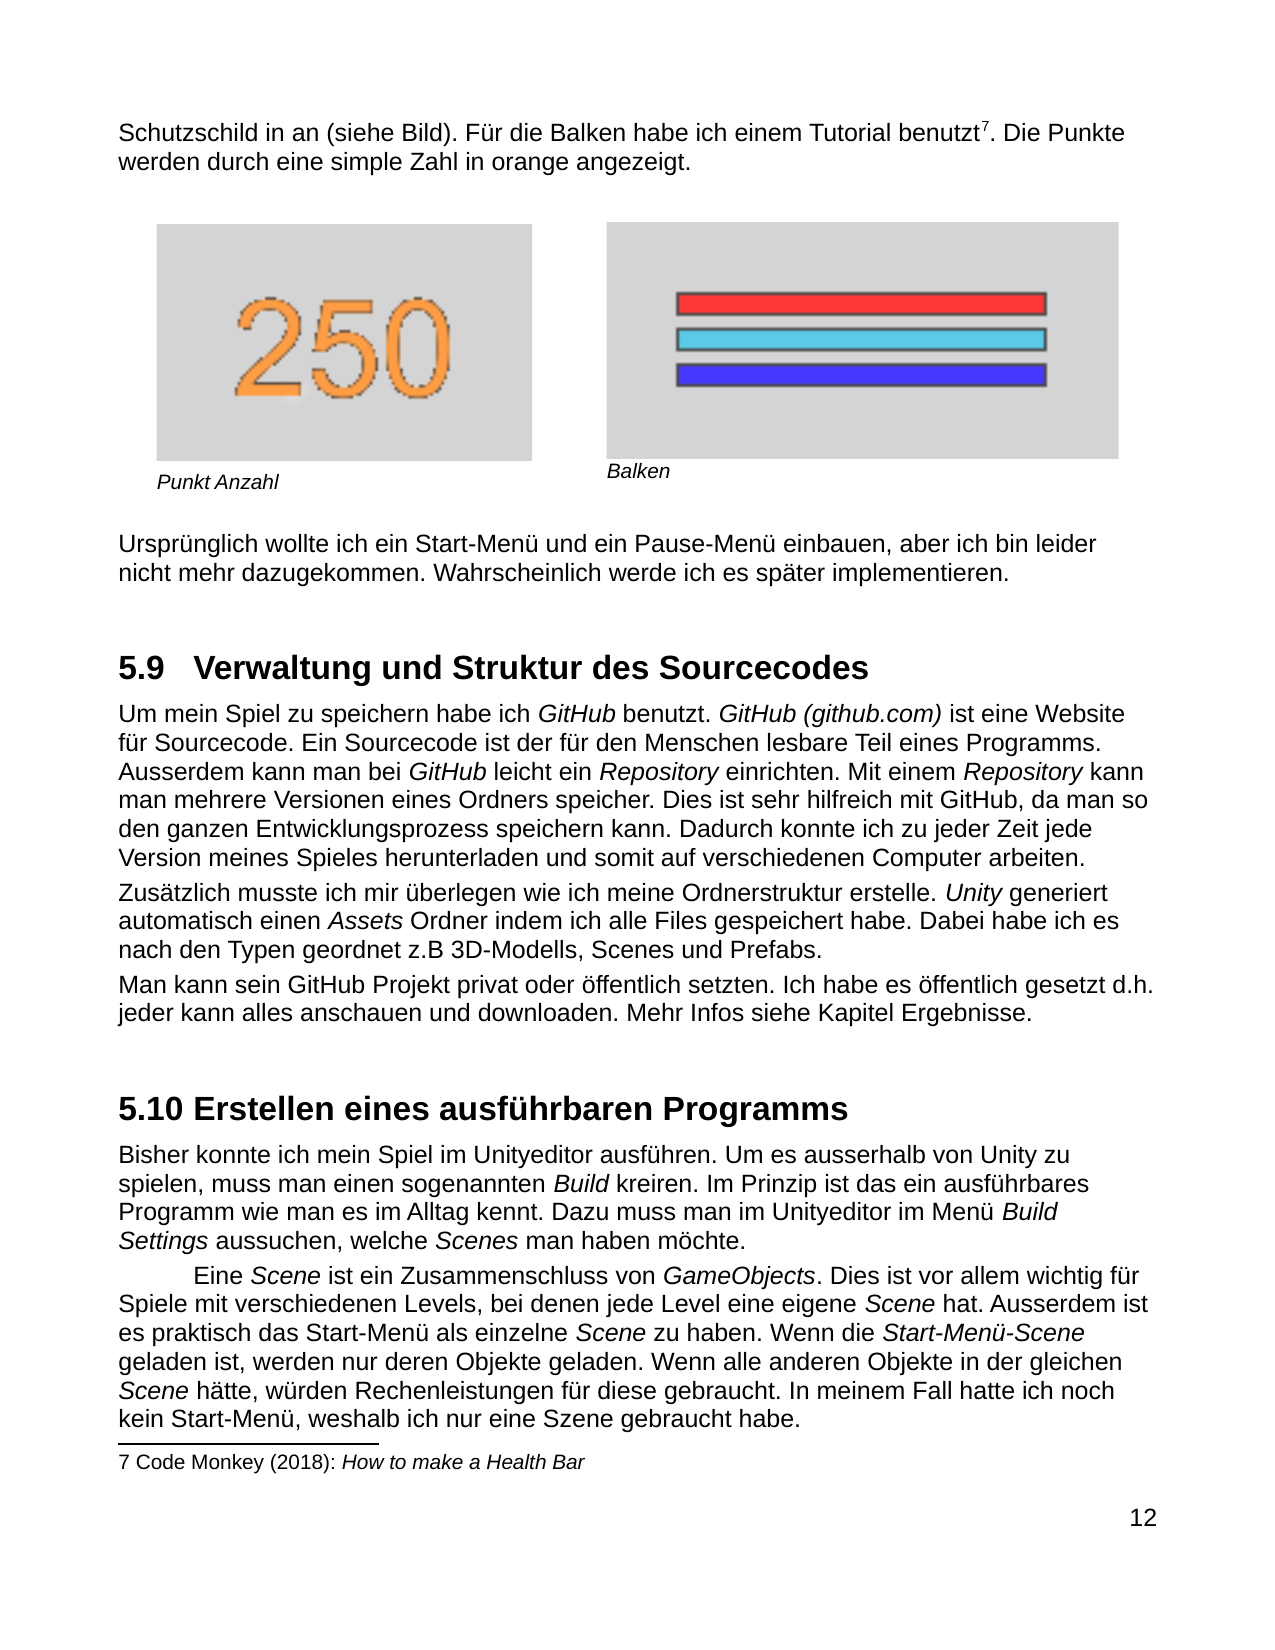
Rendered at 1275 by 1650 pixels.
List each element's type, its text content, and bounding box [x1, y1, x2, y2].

text Balken [607, 459, 1118, 483]
subtitle Verwaltung und Struktur des Sourcecodes [118, 648, 1157, 687]
picture [606, 222, 1119, 459]
text Schutzschild in an (siehe Bild). Für die Balken habe ich einem Tutorial benutzt. Die Punkte werden durch eine simple Zahl in orange angezeigt. [118, 118, 1157, 176]
text Zusätzlich musste ich mir überlegen wie ich meine Ordnerstruktur erstelle. Unity generiert automatisch einen Assets Ordner indem ich alle Files gespeichert habe. Dabei habe ich es nach den Typen geordnet z.B 3D-Modells, Scenes und Prefabs. [118, 877, 1157, 964]
text Man kann sein GitHub Projekt privat oder öffentlich setzten. Ich habe es öffentlich gesetzt d.h. jeder kann alles anschauen und downloaden. Mehr Infos siehe Kapitel Ergebnisse. [118, 970, 1157, 1027]
text Um mein Spiel zu speichern habe ich GitHub benutzt. GitHub (github.com) ist eine Website für Sourcecode. Ein Sourcecode ist der für den Menschen lesbare Teil eines Programms. Ausserdem kann man bei GitHub leicht ein Repository einrichten. Mit einem Repository kann man mehrere Versionen eines Ordners speicher. Dies ist sehr hilfreich mit GitHub, da man so den ganzen Entwicklungsprozess speichern kann. Dadurch konnte ich zu jeder Zeit jede Version meines Spieles herunterladen und somit auf verschiedenen Computer arbeiten. [118, 699, 1157, 872]
picture [156, 224, 533, 461]
text Code Monkey (2018): How to make a Health Bar [118, 1450, 1157, 1474]
text Bisher konnte ich mein Spiel im Unityeditor ausführen. Um es ausserhalb von Unity zu spielen, muss man einen sogenannten Build kreiren. Im Prinzip ist das ein ausführbares Programm wie man es im Alltag kennt. Dazu muss man im Unityeditor im Menü Build Settings aussuchen, welche Scenes man haben möchte. [118, 1140, 1157, 1255]
text Eine Scene ist ein Zusammenschluss von GameObjects. Dies ist vor allem wichtig für Spiele mit verschiedenen Levels, bei denen jede Level eine eigene Scene hat. Ausserdem ist es praktisch das Start-Menü als einzelne Scene zu haben. Wenn die Start-Menü-Scene geladen ist, werden nur deren Objekte geladen. Wenn alle anderen Objekte in der gleichen Scene hätte, würden Rechenleistungen für diese gebraucht. In meinem Fall hatte ich noch kein Start-Menü, weshalb ich nur eine Szene gebraucht habe. [118, 1261, 1157, 1433]
subtitle Erstellen eines ausführbaren Programms [118, 1089, 1157, 1127]
text Ursprünglich wollte ich ein Start-Menü und ein Pause-Menü einbauen, aber ich bin leider nicht mehr dazugekommen. Wahrscheinlich werde ich es später implementieren. [118, 529, 1157, 586]
text Punkt Anzahl [157, 461, 532, 494]
